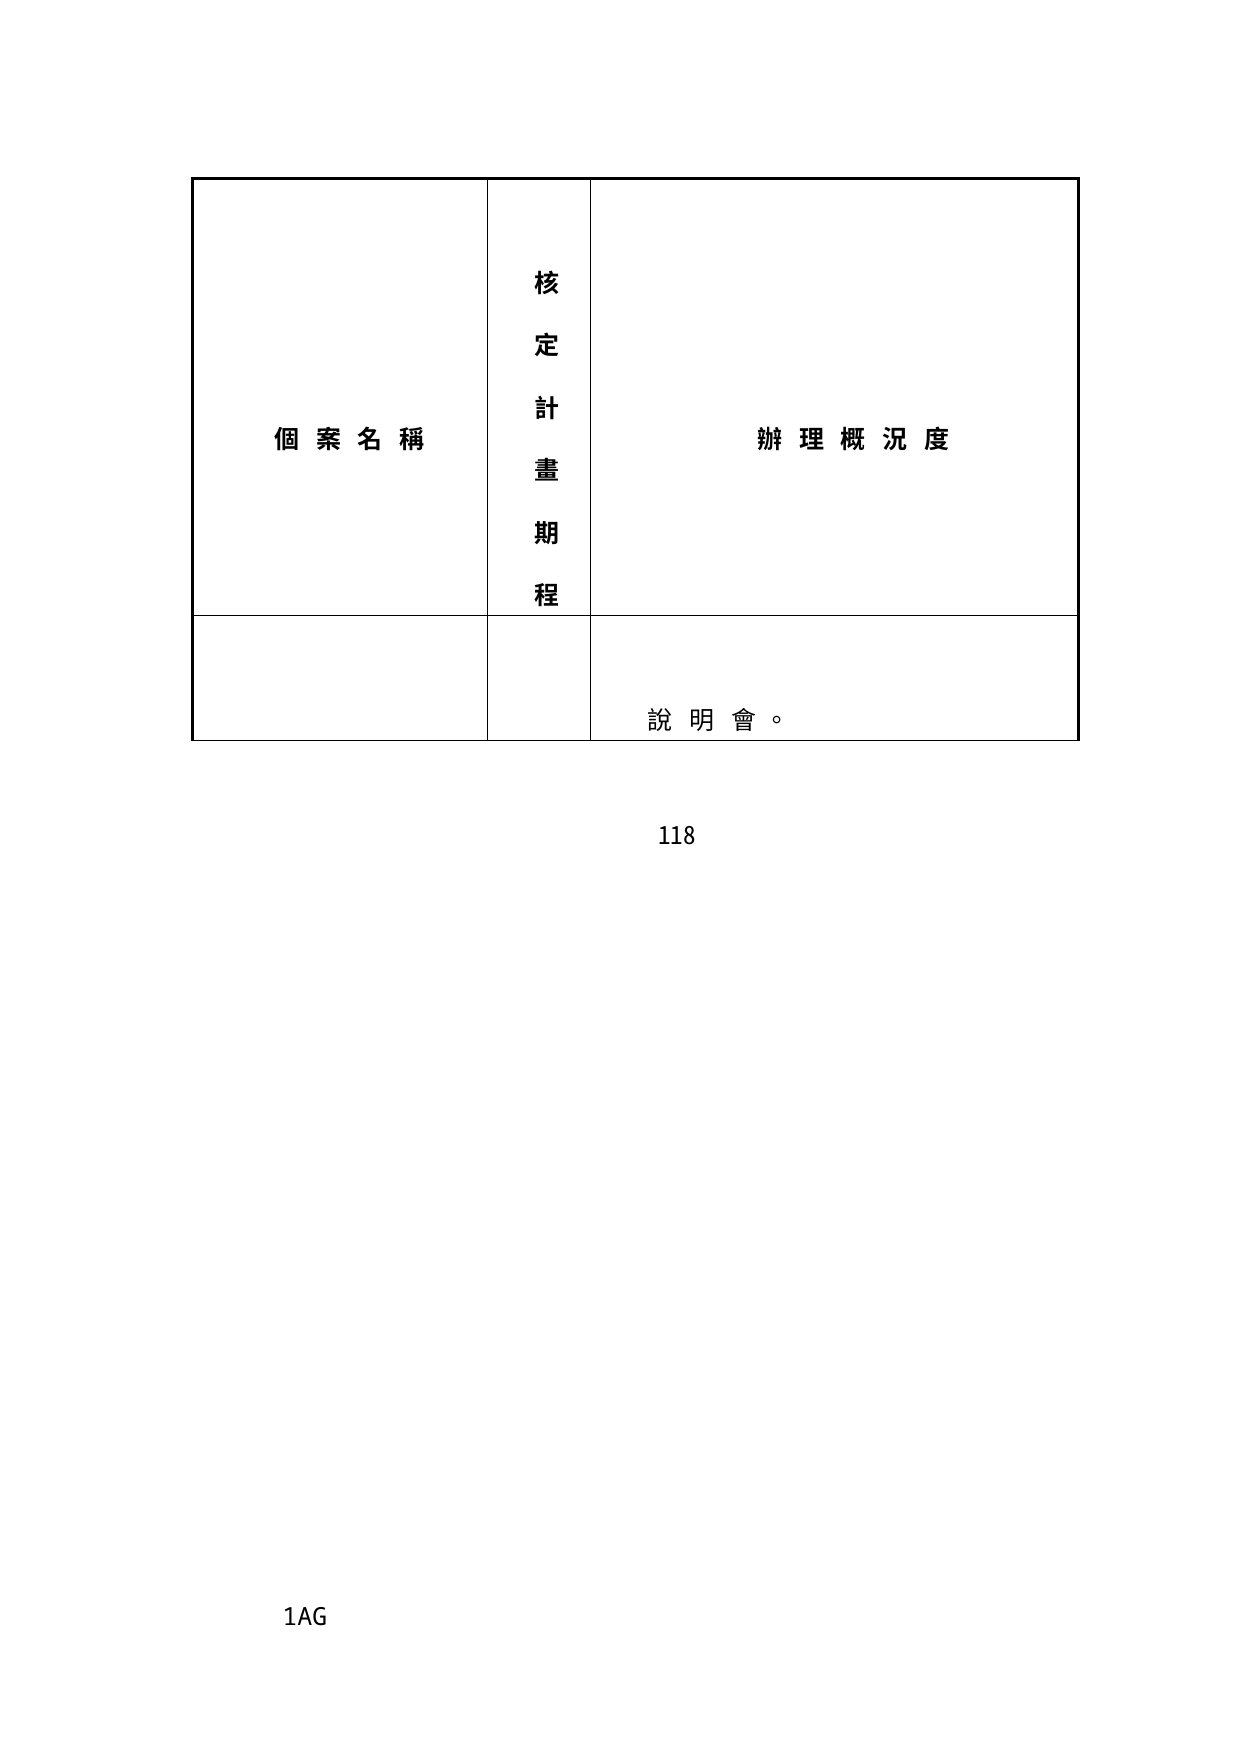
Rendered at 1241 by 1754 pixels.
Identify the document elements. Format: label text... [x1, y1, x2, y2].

table_header 個案名稱 [194, 180, 487, 615]
table_header 核定計畫期程 [488, 180, 590, 615]
table_header 辦理概況度 [591, 180, 1077, 615]
table_cell [488, 616, 590, 740]
table_cell [194, 616, 487, 740]
table_cell 說明會。 [591, 616, 1077, 740]
